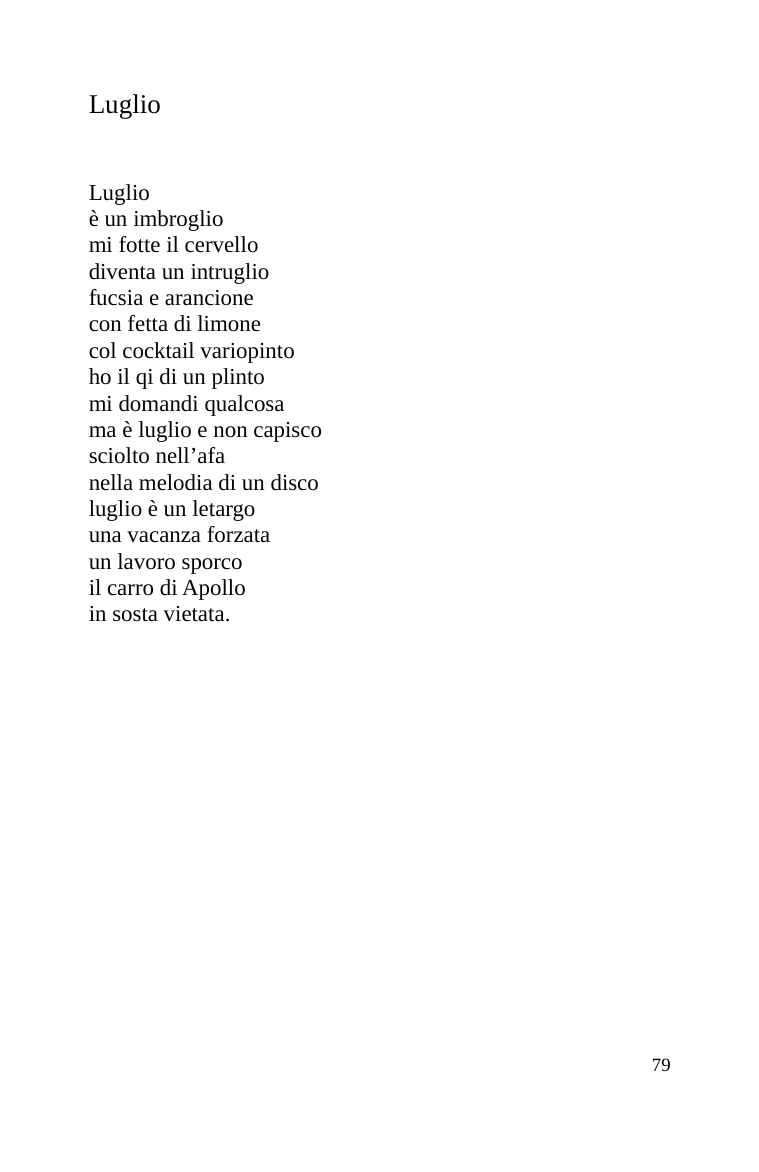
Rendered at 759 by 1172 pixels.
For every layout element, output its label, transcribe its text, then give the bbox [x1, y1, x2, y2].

text sciolto nell’afa [88, 442, 670, 469]
text un lavoro sporco [88, 548, 670, 574]
text è un imbroglio [88, 205, 670, 231]
text fucsia e arancione [88, 284, 670, 311]
text mi fotte il cervello [88, 231, 670, 258]
text mi domandi qualcosa [88, 389, 670, 416]
text il carro di Apollo [88, 574, 670, 600]
text Luglio [88, 179, 670, 205]
text con fetta di limone [88, 311, 670, 337]
text diventa un intruglio [88, 258, 670, 284]
text luglio è un letargo [88, 495, 670, 521]
text col cocktail variopinto [88, 337, 670, 363]
text nella melodia di un disco [88, 469, 670, 495]
text in sosta vietata. [88, 600, 670, 627]
text Luglio [88, 88, 670, 120]
text ma è luglio e non capisco [88, 416, 670, 442]
text una vacanza forzata [88, 521, 670, 548]
text ho il qi di un plinto [88, 363, 670, 389]
